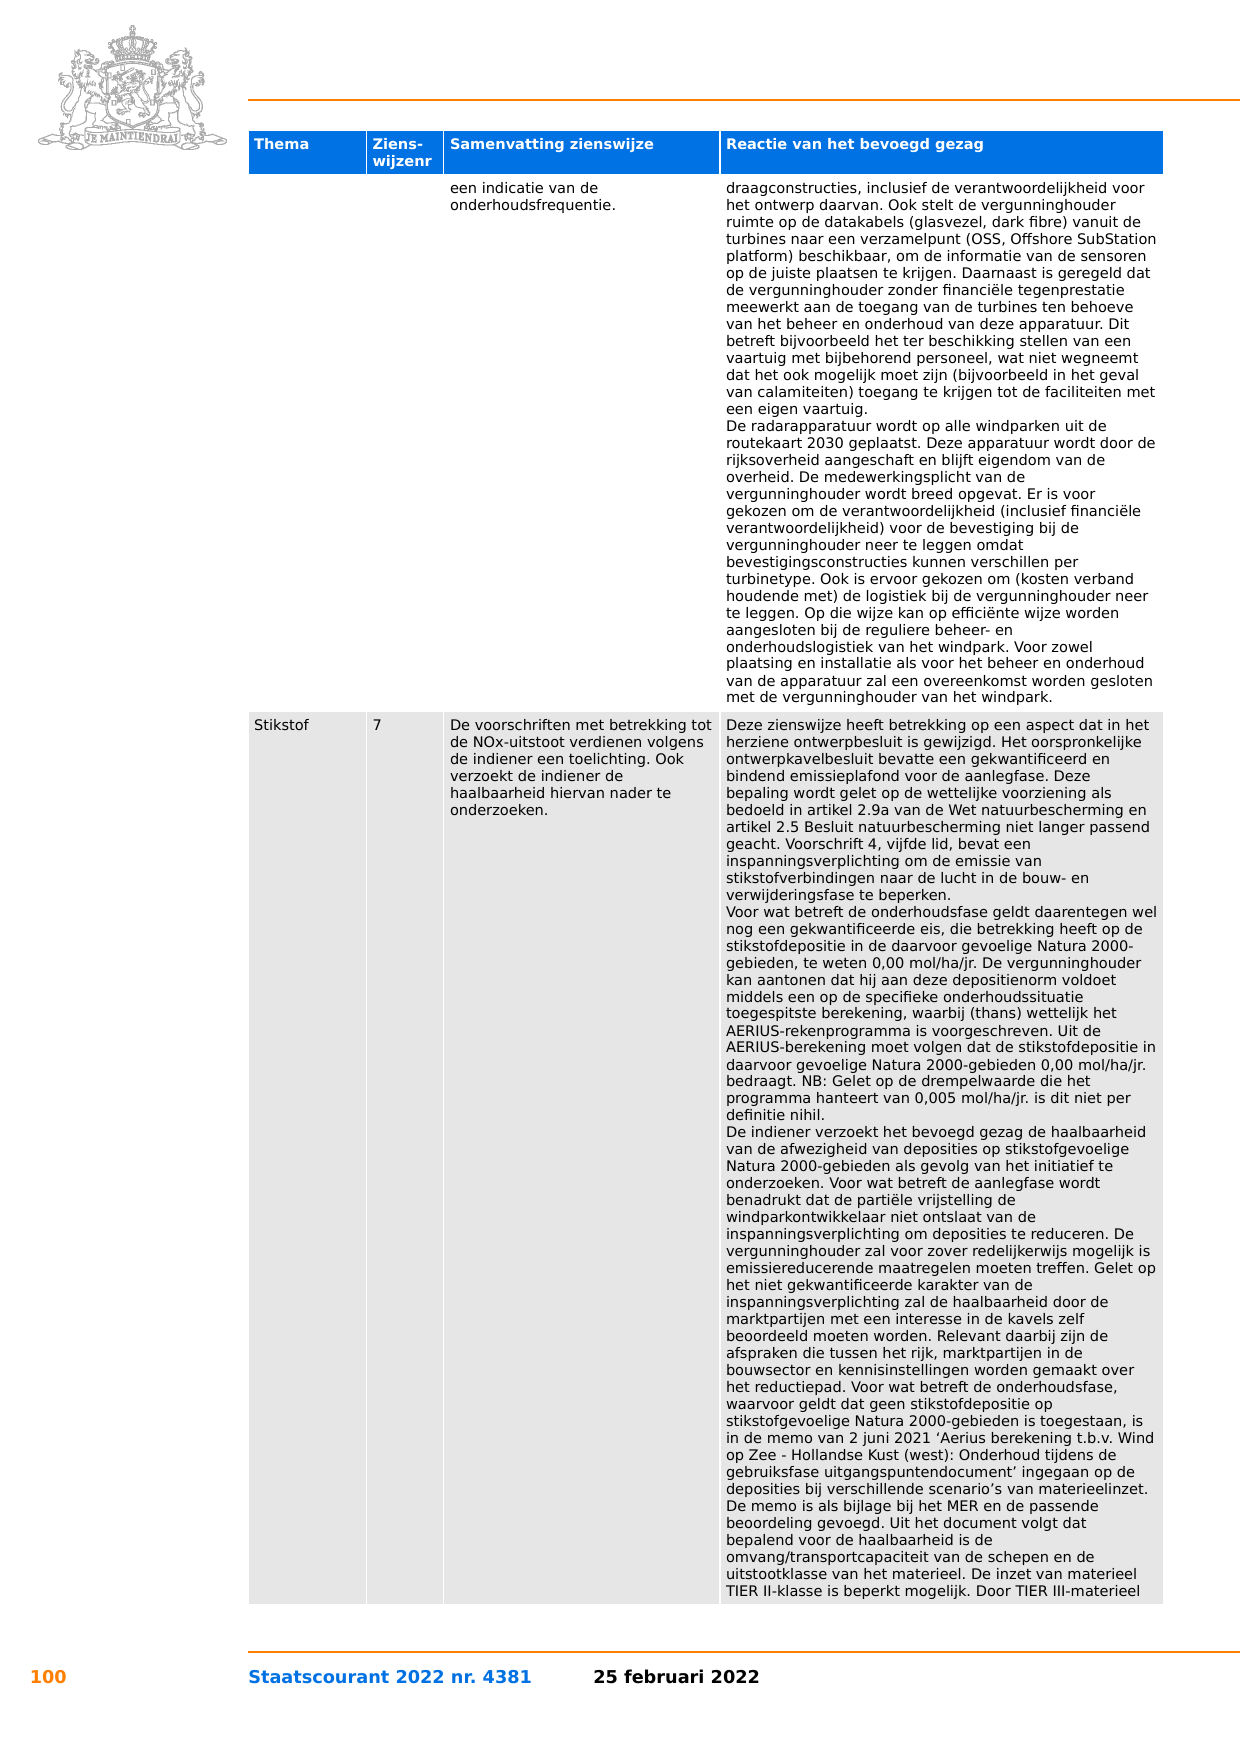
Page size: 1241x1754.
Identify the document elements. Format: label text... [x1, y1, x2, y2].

table_cell 7 [367, 712, 443, 1604]
table_cell Deze zienswijze heeft betrekking op een aspect dat in het herziene ontwerpbesluit is gewijzigd. Het oorspronkelijke ontwerpkavelbesluit bevatte een gekwantificeerd en bindend emissieplafond voor de aanlegfase. Deze bepaling wordt gelet op de wettelijke voorziening als bedoeld in artikel 2.9a van de Wet natuurbescherming en artikel 2.5 Besluit natuurbescherming niet langer passend geacht. Voorschrift 4, vijfde lid, bevat een inspanningsverplichting om de emissie van stikstofverbindingen naar de lucht in de bouw- en verwijderingsfase te beperken. Voor wat betreft de onderhoudsfase geldt daarentegen wel nog een gekwantificeerde eis, die betrekking heeft op de stikstofdepositie in de daarvoor gevoelige Natura 2000-gebieden, te weten 0,00 mol/ha/jr. De vergunninghouder kan aantonen dat hij aan deze depositienorm voldoet middels een op de specifieke onderhoudssituatie toegespitste berekening, waarbij (thans) wettelijk het AERIUS-rekenprogramma is voorgeschreven. Uit de AERIUS-berekening moet volgen dat de stikstofdepositie in daarvoor gevoelige Natura 2000-gebieden 0,00 mol/ha/jr. bedraagt. NB: Gelet op de drempelwaarde die het programma hanteert van 0,005 mol/ha/jr. is dit niet per definitie nihil. De indiener verzoekt het bevoegd gezag de haalbaarheid van de afwezigheid van deposities op stikstofgevoelige Natura 2000-gebieden als gevolg van het initiatief te onderzoeken. Voor wat betreft de aanlegfase wordt benadrukt dat de partiële vrijstelling de windparkontwikkelaar niet ontslaat van de inspanningsverplichting om deposities te reduceren. De vergunninghouder zal voor zover redelijkerwijs mogelijk is emissiereducerende maatregelen moeten treffen. Gelet op het niet gekwantificeerde karakter van de inspanningsverplichting zal de haalbaarheid door de marktpartijen met een interesse in de kavels zelf beoordeeld moeten worden. Relevant daarbij zijn de afspraken die tussen het rijk, marktpartijen in de bouwsector en kennisinstellingen worden gemaakt over het reductiepad. Voor wat betreft de onderhoudsfase, waarvoor geldt dat geen stikstofdepositie op stikstofgevoelige Natura 2000-gebieden is toegestaan, is in de memo van 2 juni 2021 ‘Aerius berekening t.b.v. Wind op Zee - Hollandse Kust (west): Onderhoud tijdens de gebruiksfase uitgangspuntendocument’ ingegaan op de deposities bij verschillende scenario’s van materieelinzet. De memo is als bijlage bij het MER en de passende beoordeling gevoegd. Uit het document volgt dat bepalend voor de haalbaarheid is de omvang/transportcapaciteit van de schepen en de uitstootklasse van het materieel. De inzet van materieel TIER II-klasse is beperkt mogelijk. Door TIER III-materieel [721, 712, 1163, 1604]
table_header Samenvatting zienswijze [444, 131, 719, 174]
table_cell een indicatie van de onderhoudsfrequentie. [444, 175, 719, 711]
table_header Thema [249, 131, 366, 174]
table_header Reactie van het bevoegd gezag [721, 131, 1163, 174]
table_cell draagconstructies, inclusief de verantwoordelijkheid voor het ontwerp daarvan. Ook stelt de vergunninghouder ruimte op de datakabels (glasvezel, dark fibre) vanuit de turbines naar een verzamelpunt (OSS, Offshore SubStation platform) beschikbaar, om de informatie van de sensoren op de juiste plaatsen te krijgen. Daarnaast is geregeld dat de vergunninghouder zonder financiële tegenprestatie meewerkt aan de toegang van de turbines ten behoeve van het beheer en onderhoud van deze apparatuur. Dit betreft bijvoorbeeld het ter beschikking stellen van een vaartuig met bijbehorend personeel, wat niet wegneemt dat het ook mogelijk moet zijn (bijvoorbeeld in het geval van calamiteiten) toegang te krijgen tot de faciliteiten met een eigen vaartuig. De radarapparatuur wordt op alle windparken uit de routekaart 2030 geplaatst. Deze apparatuur wordt door de rijksoverheid aangeschaft en blijft eigendom van de overheid. De medewerkingsplicht van de vergunninghouder wordt breed opgevat. Er is voor gekozen om de verantwoordelijkheid (inclusief financiële verantwoordelijkheid) voor de bevestiging bij de vergunninghouder neer te leggen omdat bevestigingsconstructies kunnen verschillen per turbinetype. Ook is ervoor gekozen om (kosten verband houdende met) de logistiek bij de vergunninghouder neer te leggen. Op die wijze kan op efficiënte wijze worden aangesloten bij de reguliere beheer- en onderhoudslogistiek van het windpark. Voor zowel plaatsing en installatie als voor het beheer en onderhoud van de apparatuur zal een overeenkomst worden gesloten met de vergunninghouder van het windpark. [721, 175, 1163, 711]
table_header Ziens-wijzenr [367, 131, 443, 174]
table_cell [367, 175, 443, 711]
picture [38, 25, 227, 150]
table_cell De voorschriften met betrekking tot de NOx-uitstoot verdienen volgens de indiener een toelichting. Ook verzoekt de indiener de haalbaarheid hiervan nader te onderzoeken. [444, 712, 719, 1604]
table_cell Stikstof [249, 712, 366, 1604]
table_cell [249, 175, 366, 711]
